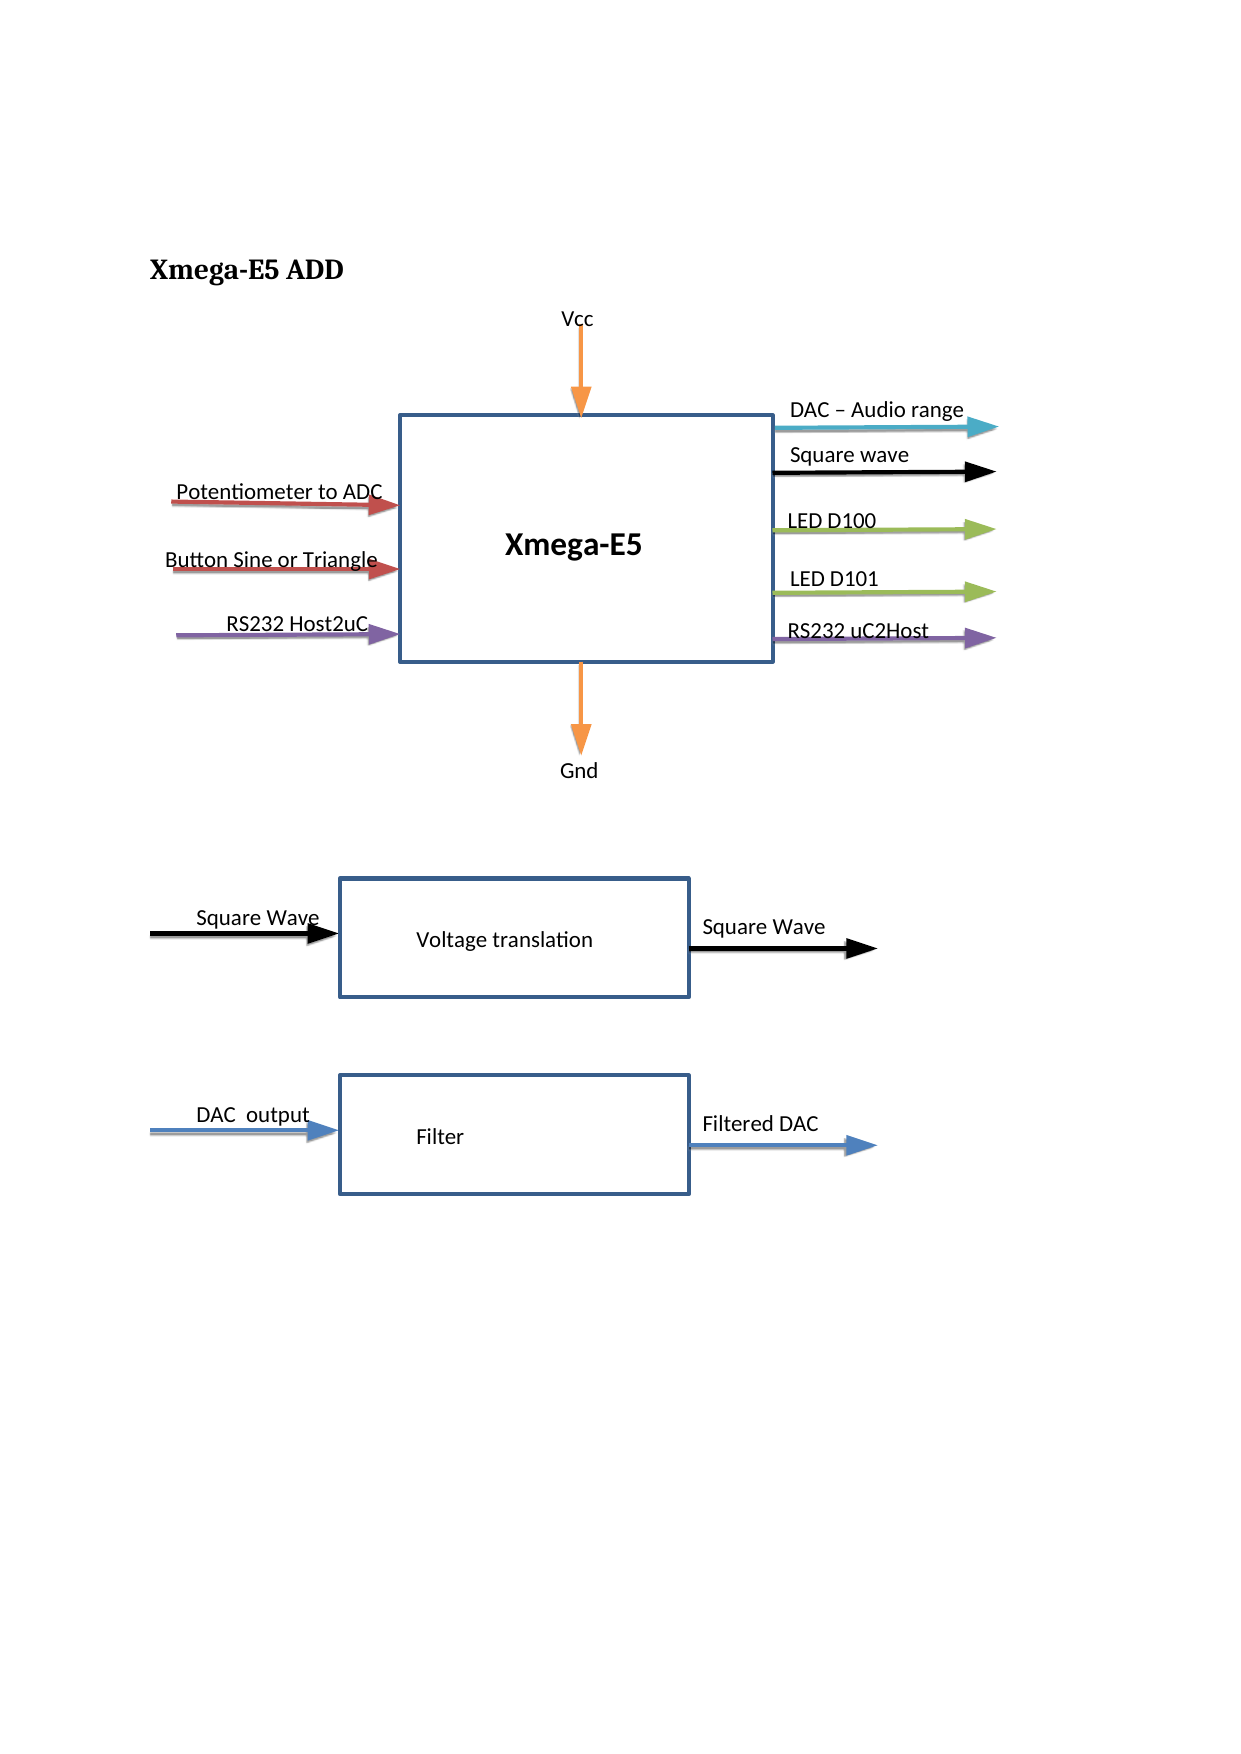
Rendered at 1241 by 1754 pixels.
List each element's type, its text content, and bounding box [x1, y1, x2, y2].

subtitle Xmega-E5 ADD [150, 253, 1090, 287]
